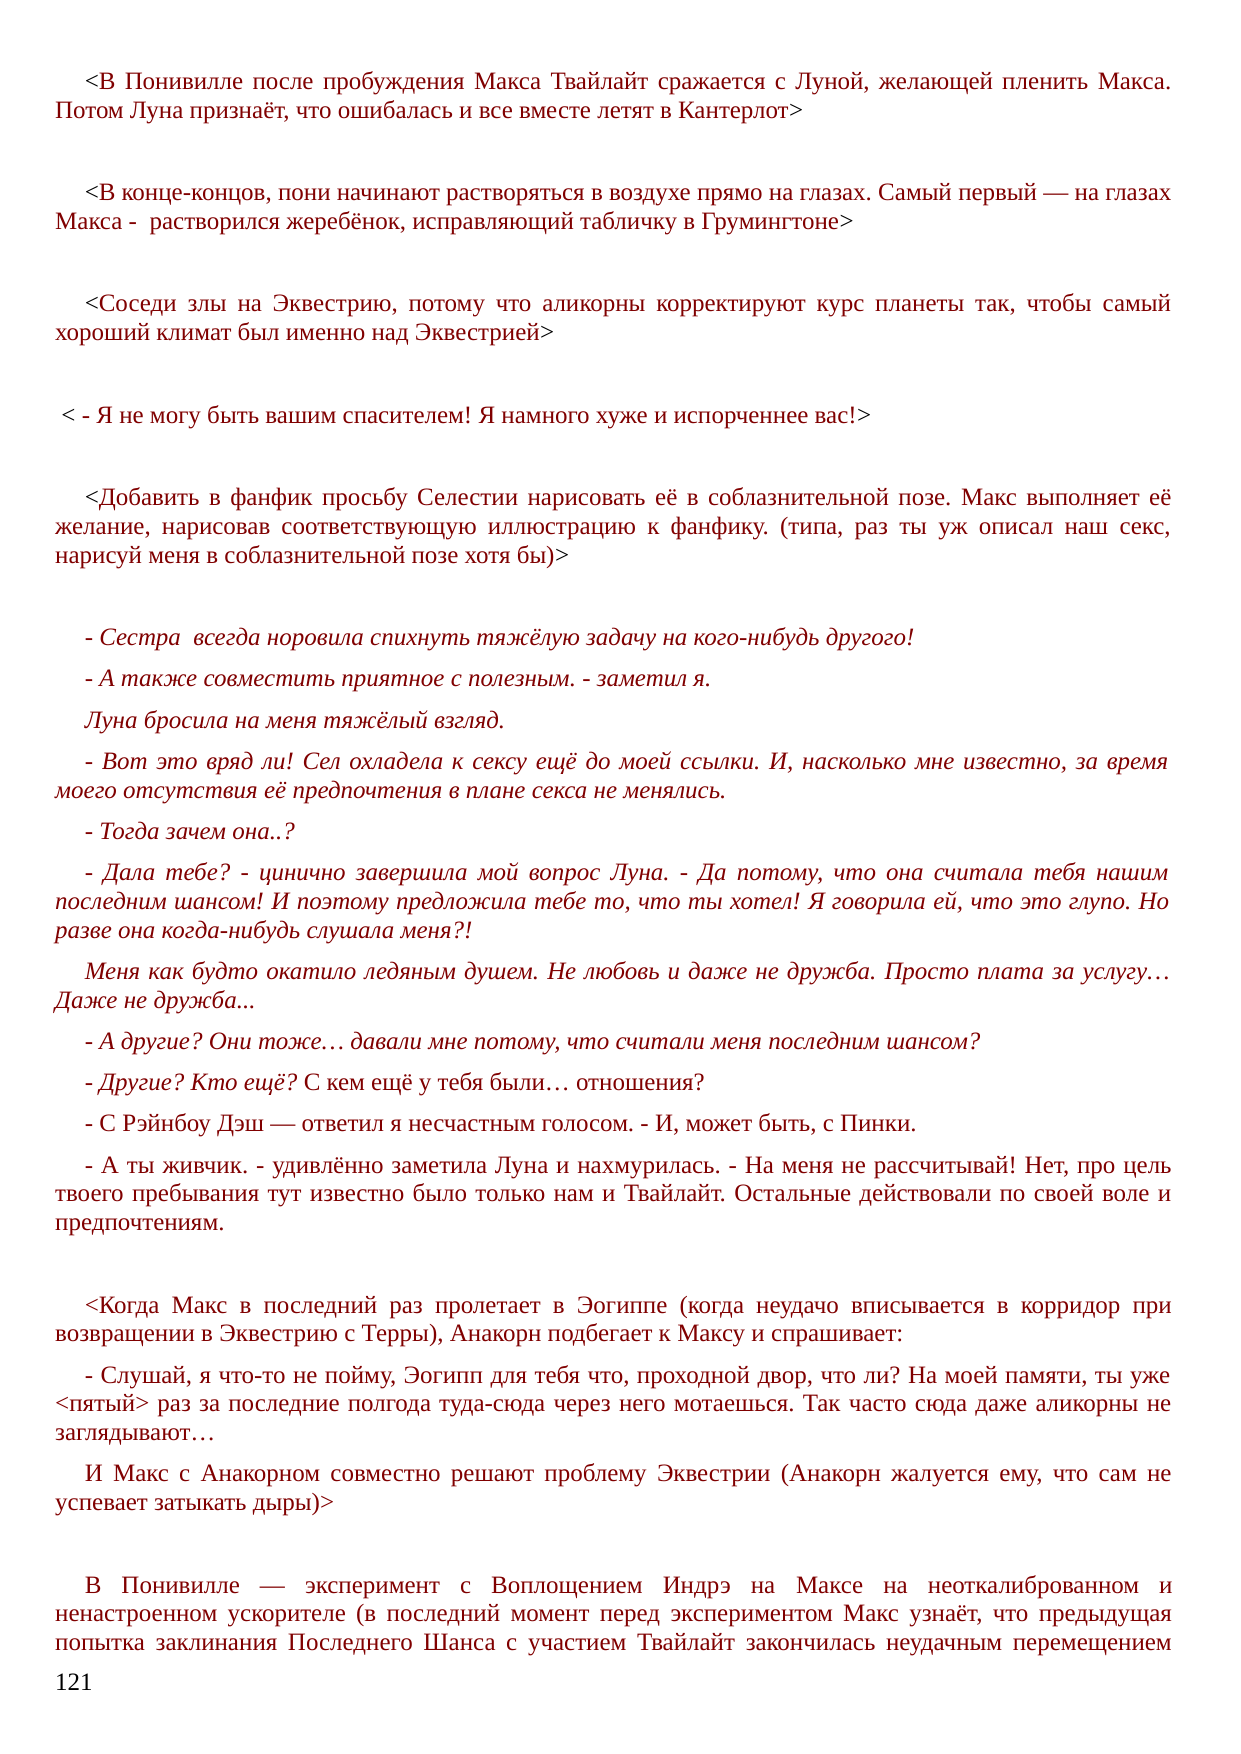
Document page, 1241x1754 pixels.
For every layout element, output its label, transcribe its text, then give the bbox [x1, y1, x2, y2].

text Луна бросила на меня тяжёлый взгляд. [55, 705, 1173, 733]
text <Соседи злы на Эквестрию, потому что аликорны корректируют курс планеты так, чтобы самый хороший климат был именно над Эквестрией> [55, 288, 1173, 346]
text - Дала тебе? - цинично завершила мой вопрос Луна. - Да потому, что она считала тебя нашим последним шансом! И поэтому предложила тебе то, что ты хотел! Я говорила ей, что это глупо. Но разве она когда-нибудь слушала меня?! [55, 857, 1173, 943]
text И Макс с Анакорном совместно решают проблему Эквестрии (Анакорн жалуется ему, что сам не успевает затыкать дыры)> [55, 1458, 1173, 1516]
text <В конце-концов, пони начинают растворяться в воздухе прямо на глазах. Самый первый — на глазах Макса - растворился жеребёнок, исправляющий табличку в Грумингтоне> [55, 177, 1173, 235]
text - Сестра всегда норовила спихнуть тяжёлую задачу на кого-нибудь другого! [55, 622, 1173, 651]
text - С Рэйнбоу Дэш — ответил я несчастным голосом. - И, может быть, с Пинки. [55, 1108, 1173, 1137]
text - А также совместить приятное с полезным. - заметил я. [55, 663, 1173, 692]
text - А другие? Они тоже… давали мне потому, что считали меня последним шансом? [55, 1026, 1173, 1055]
text В Понивилле — эксперимент с Воплощением Индрэ на Максе на неоткалиброванном и ненастроенном ускорителе (в последний момент перед экспериментом Макс узнаёт, что предыдущая попытка заклинания Последнего Шанса с участием Твайлайт закончилась неудачным перемещением [55, 1570, 1173, 1656]
text - Другие? Кто ещё? С кем ещё у тебя были… отношения? [55, 1067, 1173, 1096]
text - Вот это вряд ли! Сел охладела к сексу ещё до моей ссылки. И, насколько мне известно, за время моего отсутствия её предпочтения в плане секса не менялись. [55, 746, 1173, 803]
text <Когда Макс в последний раз пролетает в Эогиппе (когда неудачо вписывается в корридор при возвращении в Эквестрию с Терры), Анакорн подбегает к Максу и спрашивает: [55, 1290, 1173, 1347]
text Меня как будто окатило ледяным душем. Не любовь и даже не дружба. Просто плата за услугу… Даже не дружба... [55, 956, 1173, 1013]
text - А ты живчик. - удивлённо заметила Луна и нахмурилась. - На меня не рассчитывай! Нет, про цель твоего пребывания тут известно было только нам и Твайлайт. Остальные действовали по своей воле и предпочтениям. [55, 1150, 1173, 1236]
text <Добавить в фанфик просьбу Селестии нарисовать её в соблазнительной позе. Макс выполняет её желание, нарисовав соответствующую иллюстрацию к фанфику. (типа, раз ты уж описал наш секс, нарисуй меня в соблазнительной позе хотя бы)> [55, 482, 1173, 568]
text < - Я не могу быть вашим спасителем! Я намного хуже и испорченнее вас!> [55, 400, 1173, 428]
text <В Понивилле после пробуждения Макса Твайлайт сражается с Луной, желающей пленить Макса. Потом Луна признаёт, что ошибалась и все вместе летят в Кантерлот> [55, 66, 1173, 123]
text - Слушай, я что-то не пойму, Эогипп для тебя что, проходной двор, что ли? На моей памяти, ты уже <пятый> раз за последние полгода туда-сюда через него мотаешься. Так часто сюда даже аликорны не заглядывают… [55, 1360, 1173, 1446]
text - Тогда зачем она..? [55, 816, 1173, 845]
